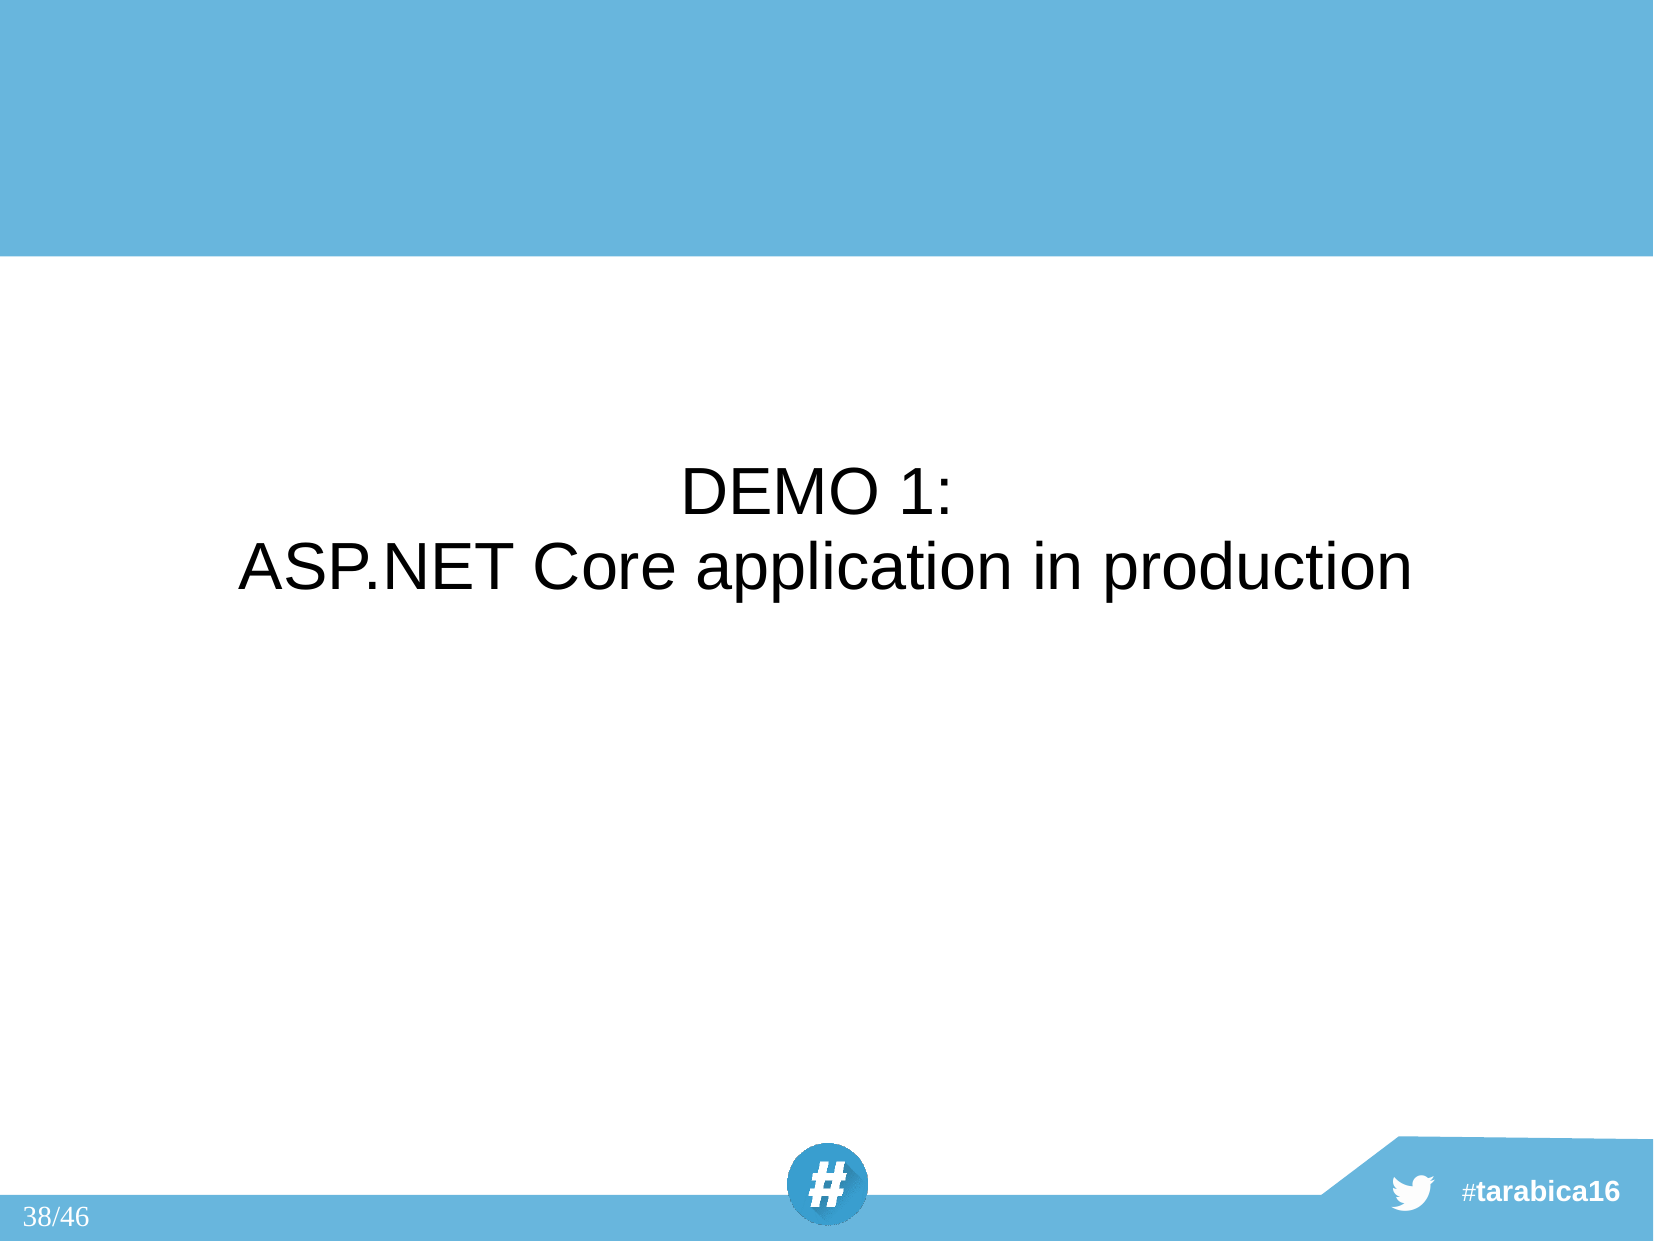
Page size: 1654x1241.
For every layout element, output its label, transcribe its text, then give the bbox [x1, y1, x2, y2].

picture [1378, 1158, 1448, 1228]
subtitle DEMO 1: ASP.NET Core application in production [53, 49, 1600, 1009]
picture [781, 1137, 873, 1230]
